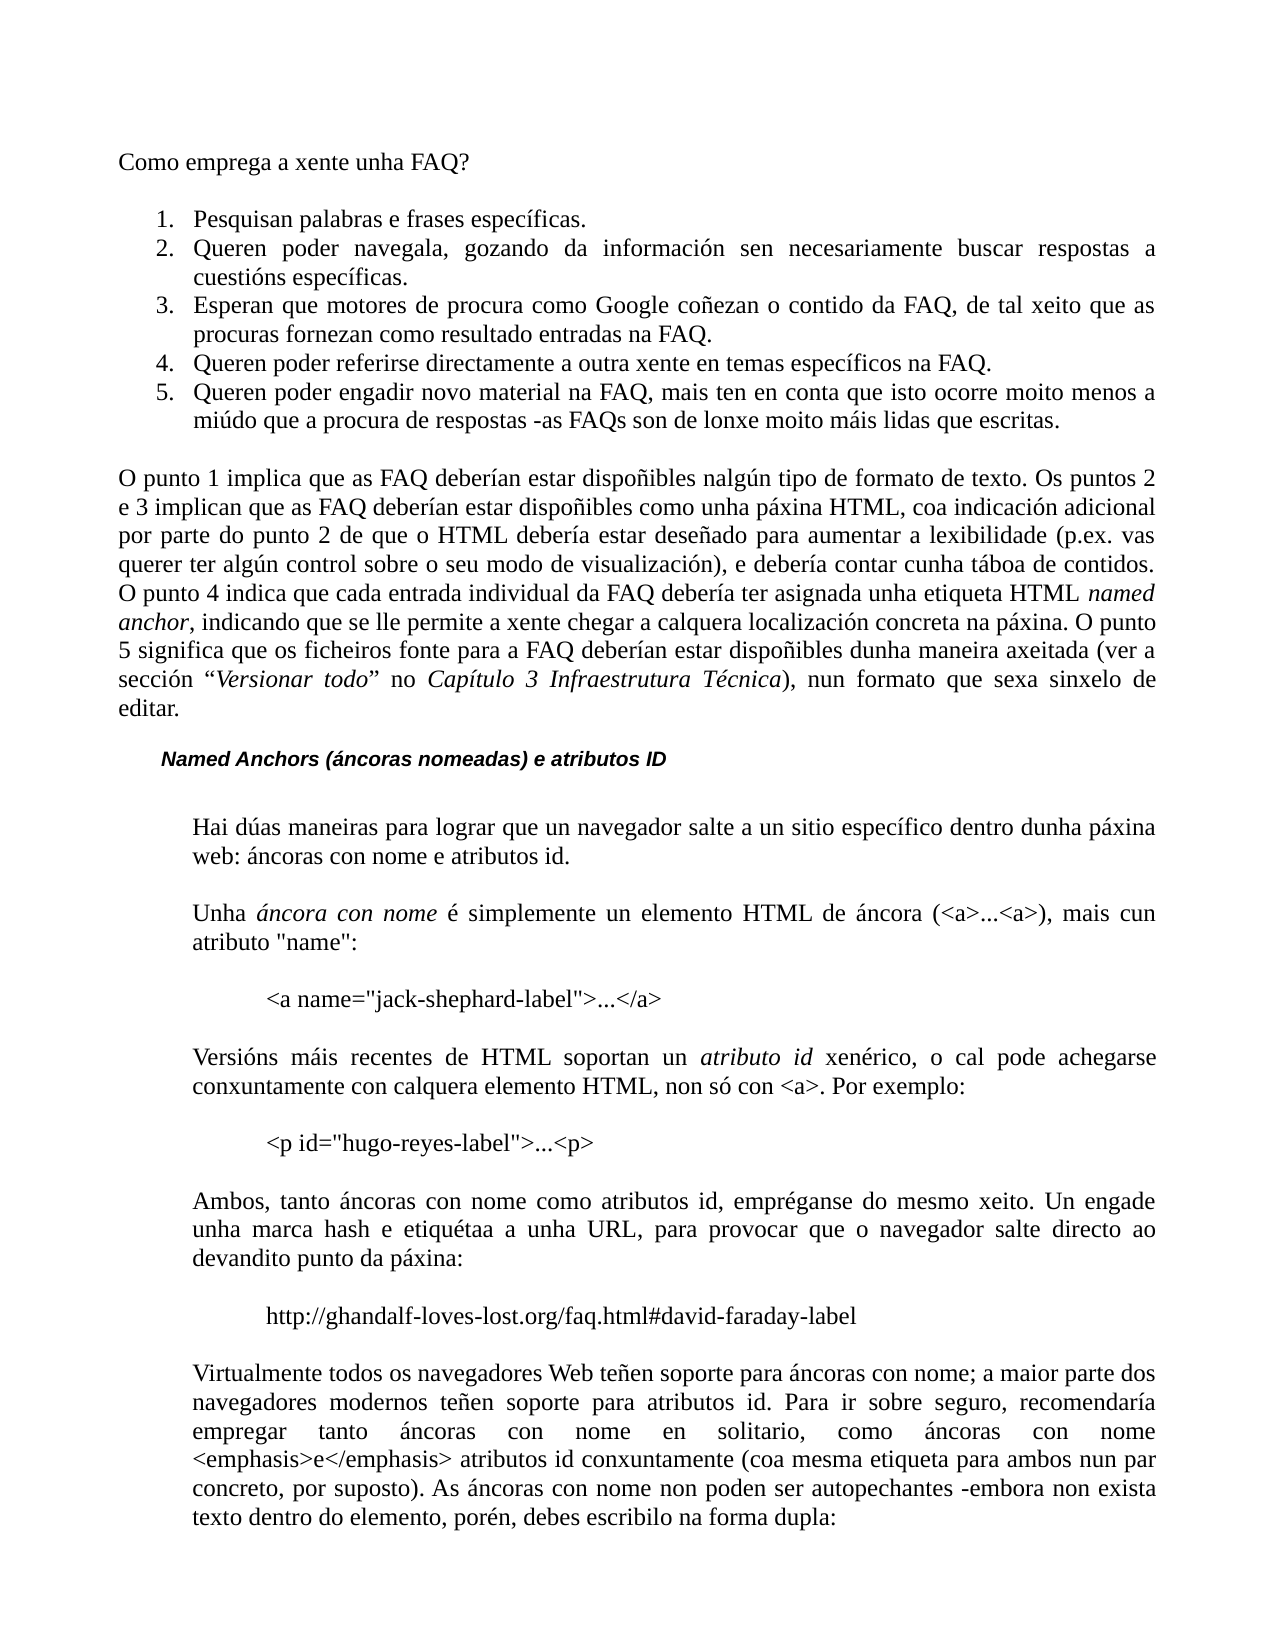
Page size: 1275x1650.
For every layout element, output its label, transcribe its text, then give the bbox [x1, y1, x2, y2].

text Versións máis recentes de HTML soportan un atributo id xenérico, o cal pode achegarse conxuntamente con calquera elemento HTML, non só con <a>. Por exemplo: [192, 1042, 1157, 1099]
text Ambos, tanto áncoras con nome como atributos id, empréganse do mesmo xeito. Un engade unha marca hash e etiquétaa a unha URL, para provocar que o navegador salte directo ao devandito punto da páxina: [192, 1186, 1157, 1272]
text Unha áncora con nome é simplemente un elemento HTML de áncora (<a>...<a>), mais cun atributo "name": [192, 898, 1157, 956]
text Virtualmente todos os navegadores Web teñen soporte para áncoras con nome; a maior parte dos navegadores modernos teñen soporte para atributos id. Para ir sobre seguro, recomendaría empregar tanto áncoras con nome en solitario, como áncoras con nome <emphasis>e</emphasis> atributos id conxuntamente (coa mesma etiqueta para ambos nun par concreto, por suposto). As áncoras con nome non poden ser autopechantes -embora non exista texto dentro do elemento, porén, debes escribilo na forma dupla: [192, 1358, 1157, 1531]
text Como emprega a xente unha FAQ? [118, 147, 1157, 176]
text Hai dúas maneiras para lograr que un navegador salte a un sitio específico dentro dunha páxina web: áncoras con nome e atributos id. [192, 812, 1157, 869]
text O punto 1 implica que as FAQ deberían estar dispoñibles nalgún tipo de formato de texto. Os puntos 2 e 3 implican que as FAQ deberían estar dispoñibles como unha páxina HTML, coa indicación adicional por parte do punto 2 de que o HTML debería estar deseñado para aumentar a lexibilidade (p.ex. vas querer ter algún control sobre o seu modo de visualización), e debería contar cunha táboa de contidos. O punto 4 indica que cada entrada individual da FAQ debería ter asignada unha etiqueta HTML named anchor, indicando que se lle permite a xente chegar a calquera localización concreta na páxina. O punto 5 significa que os ficheiros fonte para a FAQ deberían estar dispoñibles dunha maneira axeitada (ver a sección “Versionar todo” no Capítulo 3 Infraestrutura Técnica), nun formato que sexa sinxelo de editar. [118, 463, 1157, 722]
list Queren poder engadir novo material na FAQ, mais ten en conta que isto ocorre moito menos a miúdo que a procura de respostas -as FAQs son de lonxe moito máis lidas que escritas. [156, 377, 1157, 434]
list Queren poder navegala, gozando da información sen necesariamente buscar respostas a cuestións específicas. [156, 233, 1157, 291]
text <a name="jack-shephard-label">...</a> [192, 984, 1157, 1013]
list Pesquisan palabras e frases específicas. [156, 204, 1157, 233]
text http://ghandalf-loves-lost.org/faq.html#david-faraday-label [192, 1301, 1157, 1329]
text <p id="hugo-reyes-label">...<p> [192, 1128, 1157, 1157]
list Esperan que motores de procura como Google coñezan o contido da FAQ, de tal xeito que as procuras fornezan como resultado entradas na FAQ. [156, 291, 1157, 348]
list Queren poder referirse directamente a outra xente en temas específicos na FAQ. [156, 348, 1157, 377]
subtitle Named Anchors (áncoras nomeadas) e atributos ID [161, 747, 1157, 771]
